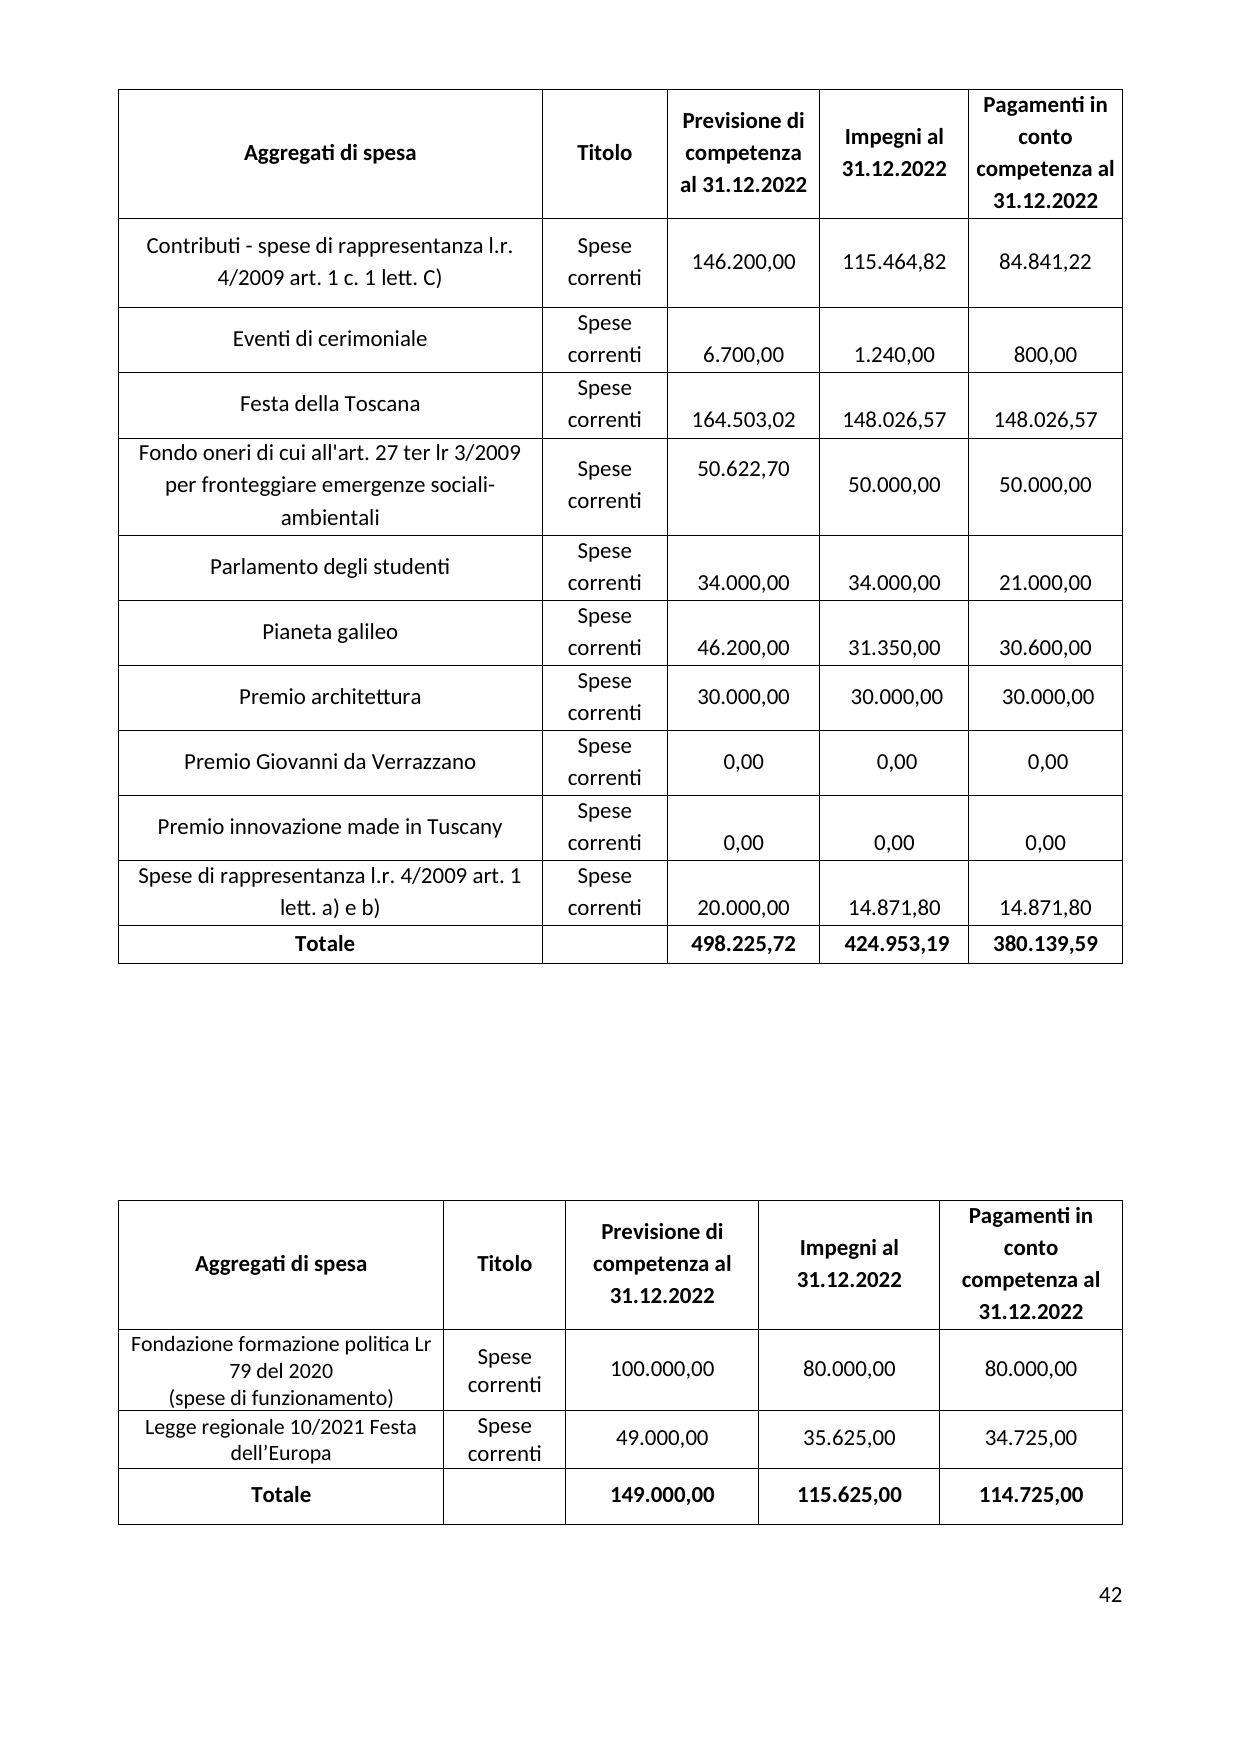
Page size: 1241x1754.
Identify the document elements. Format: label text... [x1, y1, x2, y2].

table_cell Fondo oneri di cui all'art. 27 ter lr 3/2009 per fronteggiare emergenze sociali-ambientali [119, 439, 542, 535]
table_cell 50.000,00 [969, 439, 1122, 535]
table_cell Eventi di cerimoniale [119, 308, 542, 372]
table_cell Festa della Toscana [119, 373, 542, 437]
table_header Pagamenti in conto competenza al 31.12.2022 [940, 1201, 1122, 1329]
table_cell Spese correnti [444, 1330, 565, 1410]
table_cell Spese di rappresentanza l.r. 4/2009 art. 1 lett. a) e b) [119, 861, 542, 925]
table_cell 148.026,57 [969, 373, 1122, 437]
table_cell Spese correnti [543, 796, 667, 860]
table_cell Pianeta galileo [119, 601, 542, 665]
table_header Aggregati di spesa [119, 90, 542, 218]
table_cell Spese correnti [543, 861, 667, 925]
table_header Titolo [444, 1201, 565, 1329]
table_cell Legge regionale 10/2021 Festa dell’Europa [119, 1411, 443, 1467]
table_cell [444, 1469, 565, 1523]
table_cell 35.625,00 [759, 1411, 939, 1467]
table_cell Spese correnti [543, 373, 667, 437]
table_cell 0,00 [668, 796, 819, 860]
table_cell Contributi - spese di rappresentanza l.r. 4/2009 art. 1 c. 1 lett. C) [119, 219, 542, 307]
table_cell 21.000,00 [969, 536, 1122, 600]
table_cell Premio Giovanni da Verrazzano [119, 731, 542, 795]
table_cell 80.000,00 [940, 1330, 1122, 1410]
table_cell 115.625,00 [759, 1469, 939, 1523]
table_cell 0,00 [668, 731, 819, 795]
table_cell 424.953,19 [820, 926, 968, 963]
table_cell Parlamento degli studenti [119, 536, 542, 600]
table_cell 30.000,00 [820, 666, 968, 730]
table_cell 380.139,59 [969, 926, 1122, 963]
table_header Titolo [543, 90, 667, 218]
table_cell Spese correnti [444, 1411, 565, 1467]
table_cell 115.464,82 [820, 219, 968, 307]
table_cell 498.225,72 [668, 926, 819, 963]
table_cell 84.841,22 [969, 219, 1122, 307]
table_cell Totale [119, 1469, 443, 1523]
table_cell 14.871,80 [969, 861, 1122, 925]
table_cell 34.000,00 [820, 536, 968, 600]
table_cell 31.350,00 [820, 601, 968, 665]
table_cell 1.240,00 [820, 308, 968, 372]
table_cell 800,00 [969, 308, 1122, 372]
table_cell [543, 926, 667, 963]
table_cell Spese correnti [543, 308, 667, 372]
table_cell Spese correnti [543, 536, 667, 600]
table_cell 30.000,00 [969, 666, 1122, 730]
table_cell Premio innovazione made in Tuscany [119, 796, 542, 860]
table_cell 0,00 [969, 731, 1122, 795]
table_cell Spese correnti [543, 601, 667, 665]
table_cell 30.000,00 [668, 666, 819, 730]
table_header Previsione di competenza al 31.12.2022 [566, 1201, 758, 1329]
table_cell Totale [119, 926, 542, 963]
table_header Impegni al 31.12.2022 [820, 90, 968, 218]
table_cell 49.000,00 [566, 1411, 758, 1467]
table_cell 50.000,00 [820, 439, 968, 535]
table_cell 0,00 [820, 796, 968, 860]
table_cell 100.000,00 [566, 1330, 758, 1410]
table_cell Spese correnti [543, 219, 667, 307]
table_cell 20.000,00 [668, 861, 819, 925]
table_cell 114.725,00 [940, 1469, 1122, 1523]
table_cell Spese correnti [543, 439, 667, 535]
table_header Impegni al 31.12.2022 [759, 1201, 939, 1329]
table_cell 30.600,00 [969, 601, 1122, 665]
table_cell 34.000,00 [668, 536, 819, 600]
table_cell 146.200,00 [668, 219, 819, 307]
table_cell 34.725,00 [940, 1411, 1122, 1467]
table_cell 0,00 [820, 731, 968, 795]
table_cell 164.503,02 [668, 373, 819, 437]
table_cell 6.700,00 [668, 308, 819, 372]
table_cell 80.000,00 [759, 1330, 939, 1410]
table_header Pagamenti in conto competenza al 31.12.2022 [969, 90, 1122, 218]
table_cell 46.200,00 [668, 601, 819, 665]
table_cell 50.622,70 [668, 439, 819, 535]
table_header Aggregati di spesa [119, 1201, 443, 1329]
table_cell 0,00 [969, 796, 1122, 860]
table_cell 14.871,80 [820, 861, 968, 925]
table_header Previsione di competenza al 31.12.2022 [668, 90, 819, 218]
table_cell Spese correnti [543, 731, 667, 795]
table_cell 149.000,00 [566, 1469, 758, 1523]
table_cell 148.026,57 [820, 373, 968, 437]
table_cell Premio architettura [119, 666, 542, 730]
table_cell Fondazione formazione politica Lr 79 del 2020 (spese di funzionamento) [119, 1330, 443, 1410]
table_cell Spese correnti [543, 666, 667, 730]
